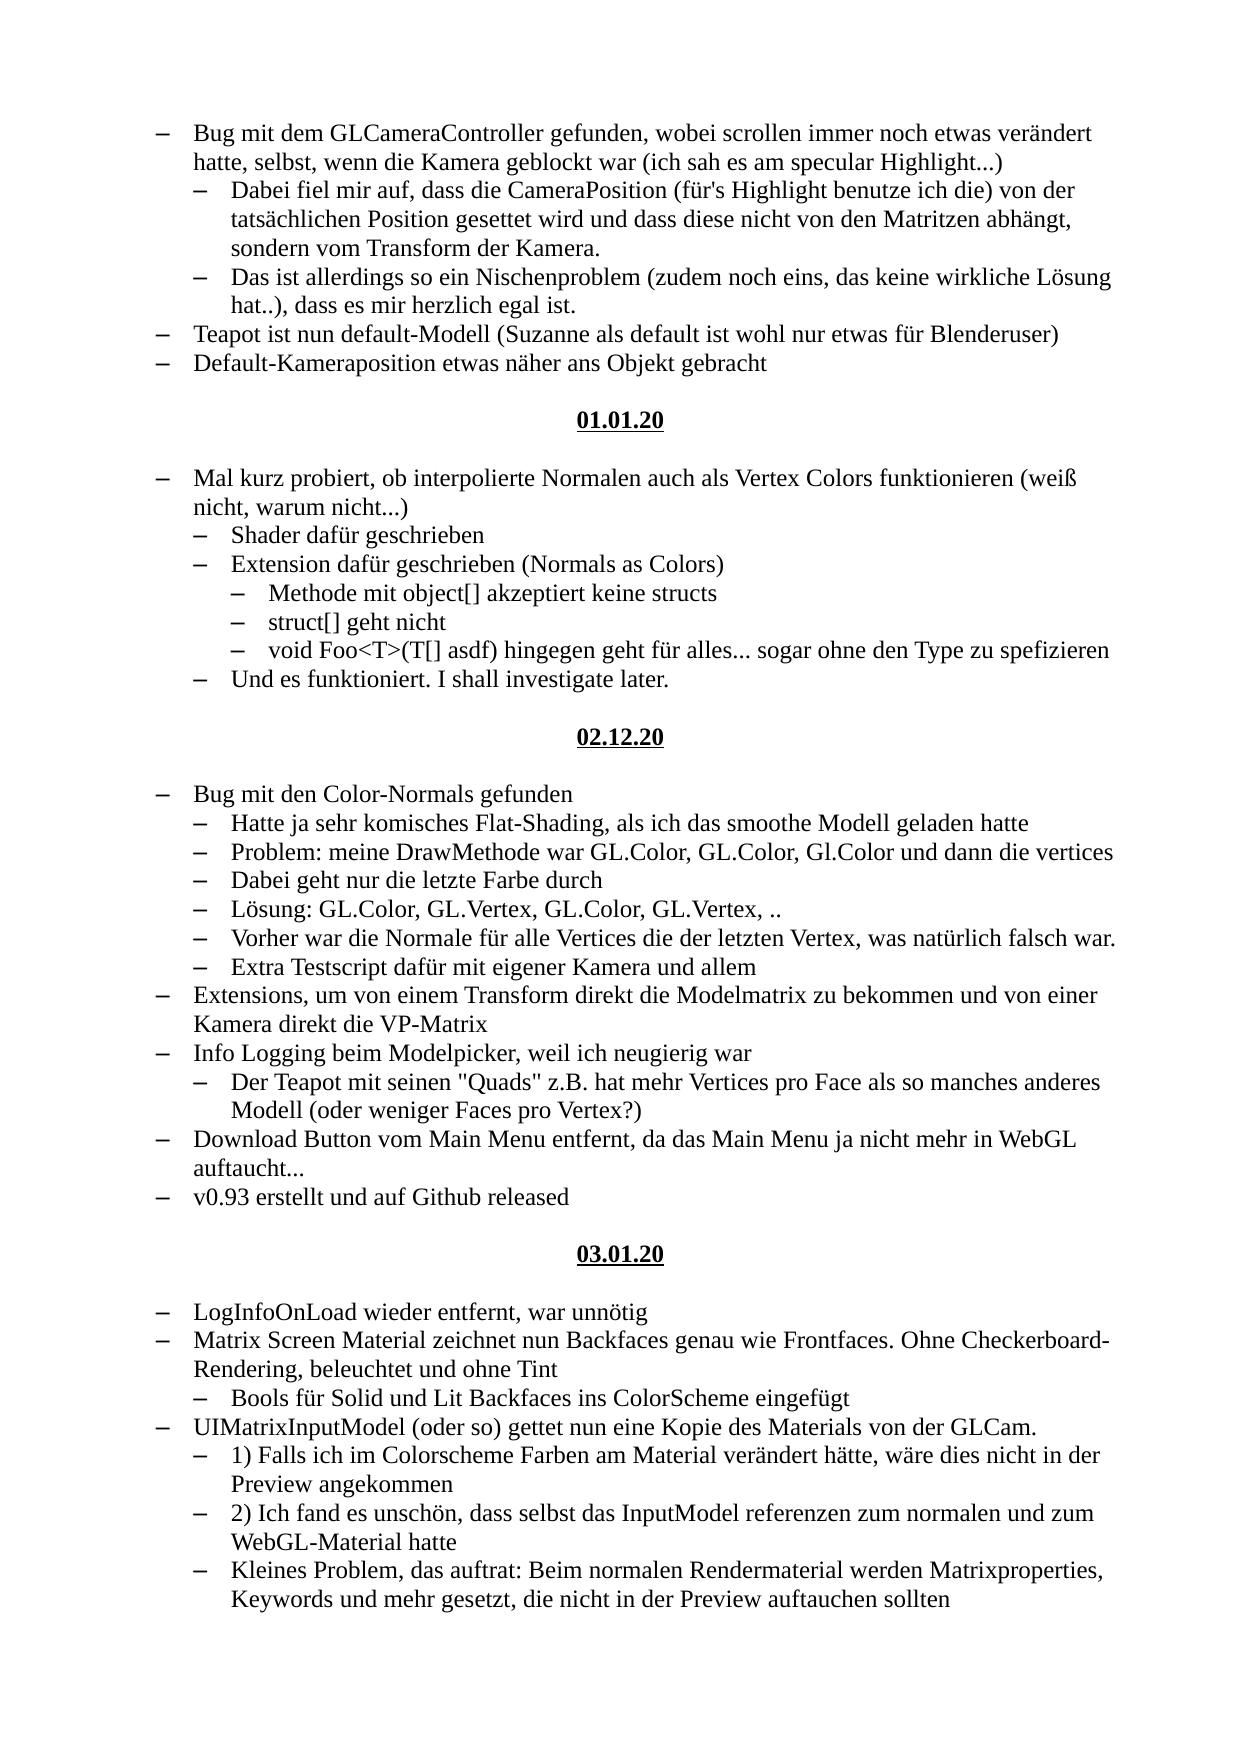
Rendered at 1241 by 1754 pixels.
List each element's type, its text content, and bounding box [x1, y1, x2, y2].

list Shader dafür geschrieben [193, 521, 1122, 549]
list Hatte ja sehr komisches Flat-Shading, als ich das smoothe Modell geladen hatte [193, 808, 1122, 837]
list Methode mit object[] akzeptiert keine structs [231, 578, 1122, 607]
list Der Teapot mit seinen "Quads" z.B. hat mehr Vertices pro Face als so manches anderes Modell (oder weniger Faces pro Vertex?) [193, 1067, 1122, 1124]
text 02.12.20 [118, 722, 1122, 751]
list void Foo<T>(T[] asdf) hingegen geht für alles... sogar ohne den Type zu spefizieren [231, 636, 1122, 664]
list Info Logging beim Modelpicker, weil ich neugierig war [156, 1038, 1122, 1067]
list Teapot ist nun default-Modell (Suzanne als default ist wohl nur etwas für Blenderuser) [156, 319, 1122, 348]
list Dabei fiel mir auf, dass die CameraPosition (für's Highlight benutze ich die) von der tatsächlichen Position gesettet wird und dass diese nicht von den Matritzen abhängt, sondern vom Transform der Kamera. [193, 176, 1122, 262]
list Extra Testscript dafür mit eigener Kamera und allem [193, 952, 1122, 981]
list Problem: meine DrawMethode war GL.Color, GL.Color, Gl.Color und dann die vertices [193, 837, 1122, 866]
list Und es funktioniert. I shall investigate later. [193, 664, 1122, 693]
list v0.93 erstellt und auf Github released [156, 1182, 1122, 1211]
list Bug mit dem GLCameraController gefunden, wobei scrollen immer noch etwas verändert hatte, selbst, wenn die Kamera geblockt war (ich sah es am specular Highlight...) [156, 118, 1122, 176]
list Das ist allerdings so ein Nischenproblem (zudem noch eins, das keine wirkliche Lösung hat..), dass es mir herzlich egal ist. [193, 262, 1122, 319]
text 03.01.20 [118, 1239, 1122, 1268]
list Matrix Screen Material zeichnet nun Backfaces genau wie Frontfaces. Ohne Checkerboard-Rendering, beleuchtet und ohne Tint [156, 1326, 1122, 1383]
list Kleines Problem, das auftrat: Beim normalen Rendermaterial werden Matrixproperties, Keywords und mehr gesetzt, die nicht in der Preview auftauchen sollten [193, 1556, 1122, 1613]
list Default-Kameraposition etwas näher ans Objekt gebracht [156, 348, 1122, 377]
list Extensions, um von einem Transform direkt die Modelmatrix zu bekommen und von einer Kamera direkt die VP-Matrix [156, 981, 1122, 1038]
list Download Button vom Main Menu entfernt, da das Main Menu ja nicht mehr in WebGL auftaucht... [156, 1124, 1122, 1182]
list UIMatrixInputModel (oder so) gettet nun eine Kopie des Materials von der GLCam. [156, 1412, 1122, 1441]
list Vorher war die Normale für alle Vertices die der letzten Vertex, was natürlich falsch war. [193, 923, 1122, 952]
list Lösung: GL.Color, GL.Vertex, GL.Color, GL.Vertex, .. [193, 894, 1122, 923]
list 1) Falls ich im Colorscheme Farben am Material verändert hätte, wäre dies nicht in der Preview angekommen [193, 1441, 1122, 1498]
list struct[] geht nicht [231, 607, 1122, 636]
list Bools für Solid und Lit Backfaces ins ColorScheme eingefügt [193, 1383, 1122, 1412]
list Mal kurz probiert, ob interpolierte Normalen auch als Vertex Colors funktionieren (weiß nicht, warum nicht...) [156, 463, 1122, 521]
list Extension dafür geschrieben (Normals as Colors) [193, 549, 1122, 578]
list Bug mit den Color-Normals gefunden [156, 779, 1122, 808]
list LogInfoOnLoad wieder entfernt, war unnötig [156, 1297, 1122, 1326]
list Dabei geht nur die letzte Farbe durch [193, 866, 1122, 894]
list 2) Ich fand es unschön, dass selbst das InputModel referenzen zum normalen und zum WebGL-Material hatte [193, 1498, 1122, 1556]
text 01.01.20 [118, 406, 1122, 434]
